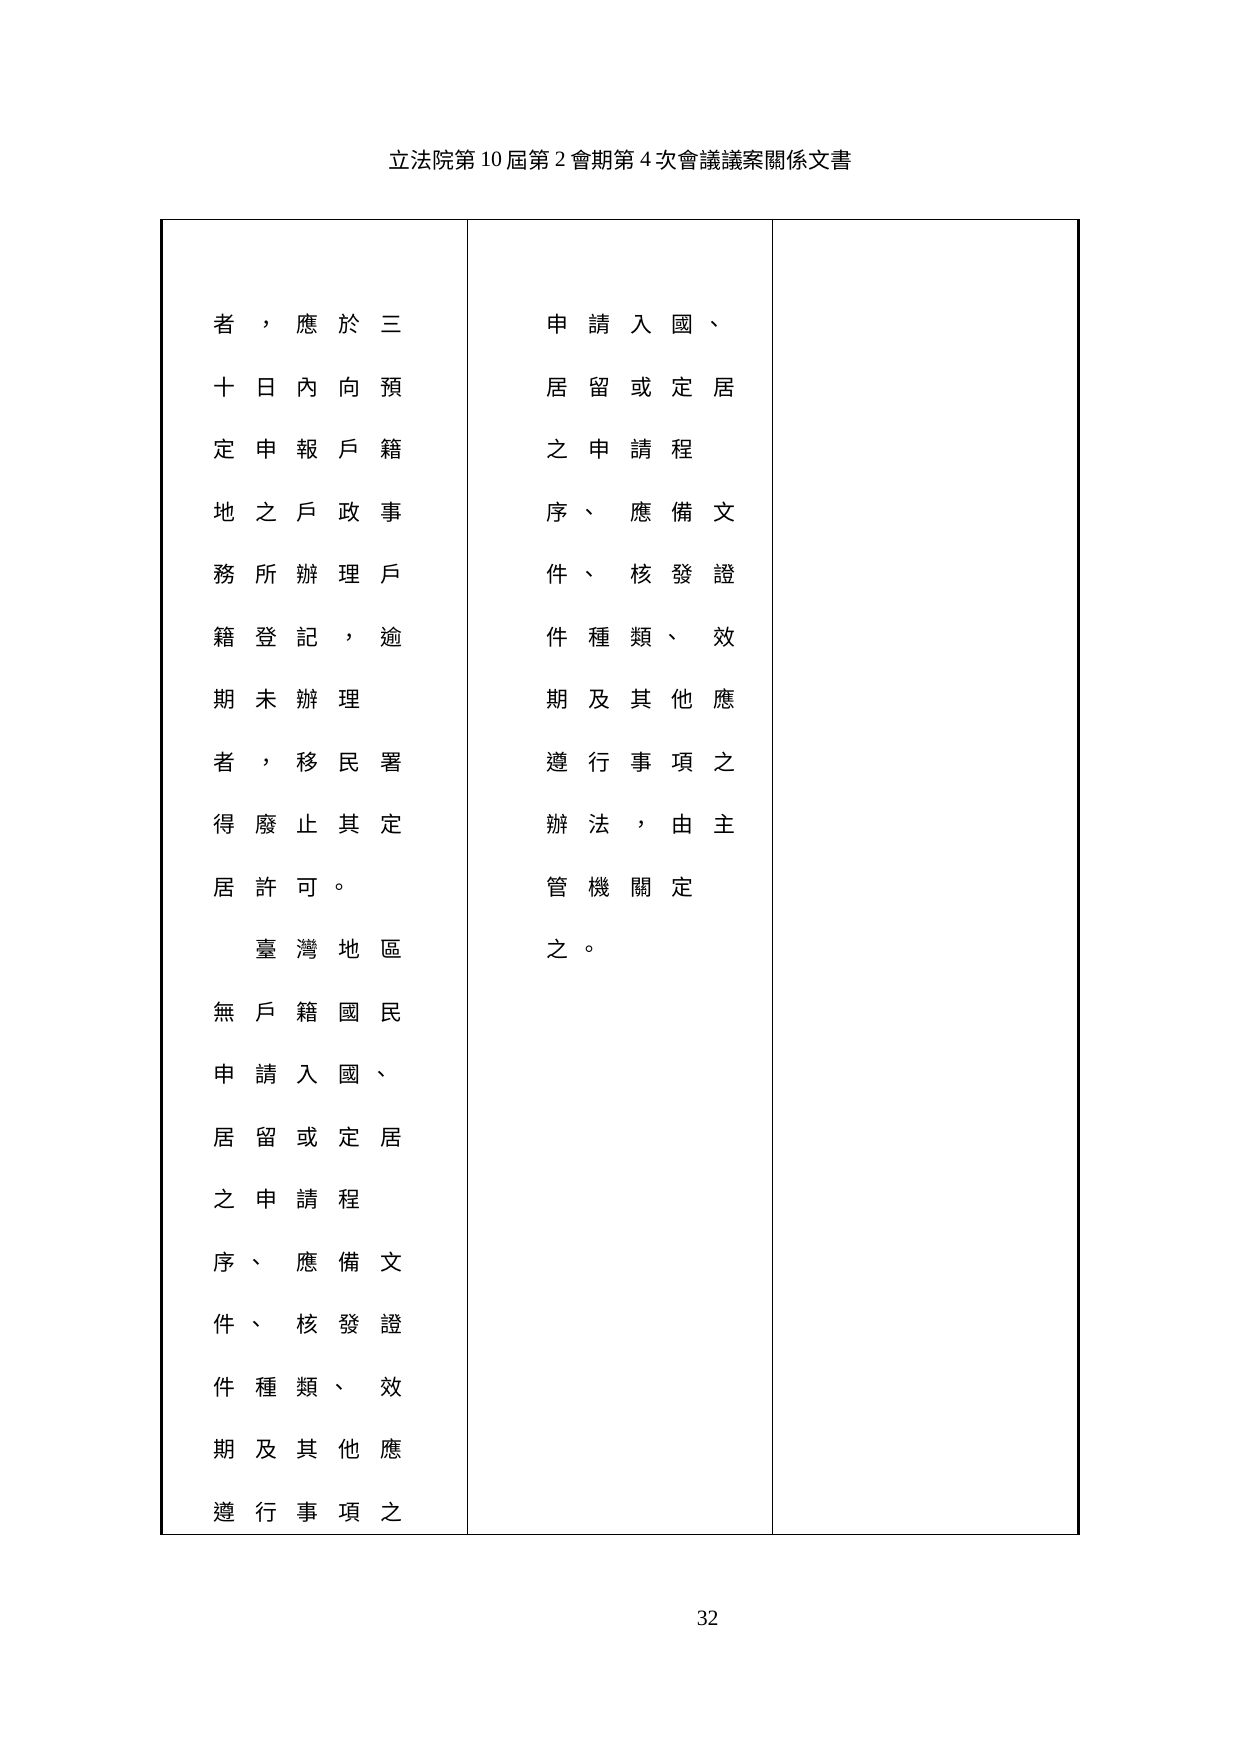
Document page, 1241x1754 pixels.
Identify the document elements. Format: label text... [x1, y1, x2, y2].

table_cell 者，應於三十日內向預定申報戶籍地之戶政事務所辦理戶籍登記，逾期未辦理者，移民署得廢止其定居許可。 臺灣地區無戶籍國民申請入國、居留或定居之申請程序、應備文件、核發證件種類、效期及其他應遵行事項之 [163, 220, 467, 1534]
table_cell [773, 220, 1077, 1534]
table_cell 申請入國、居留或定居之申請程序、應備文件、核發證件種類、效期及其他應遵行事項之辦法，由主管機關定之。 [468, 220, 772, 1534]
